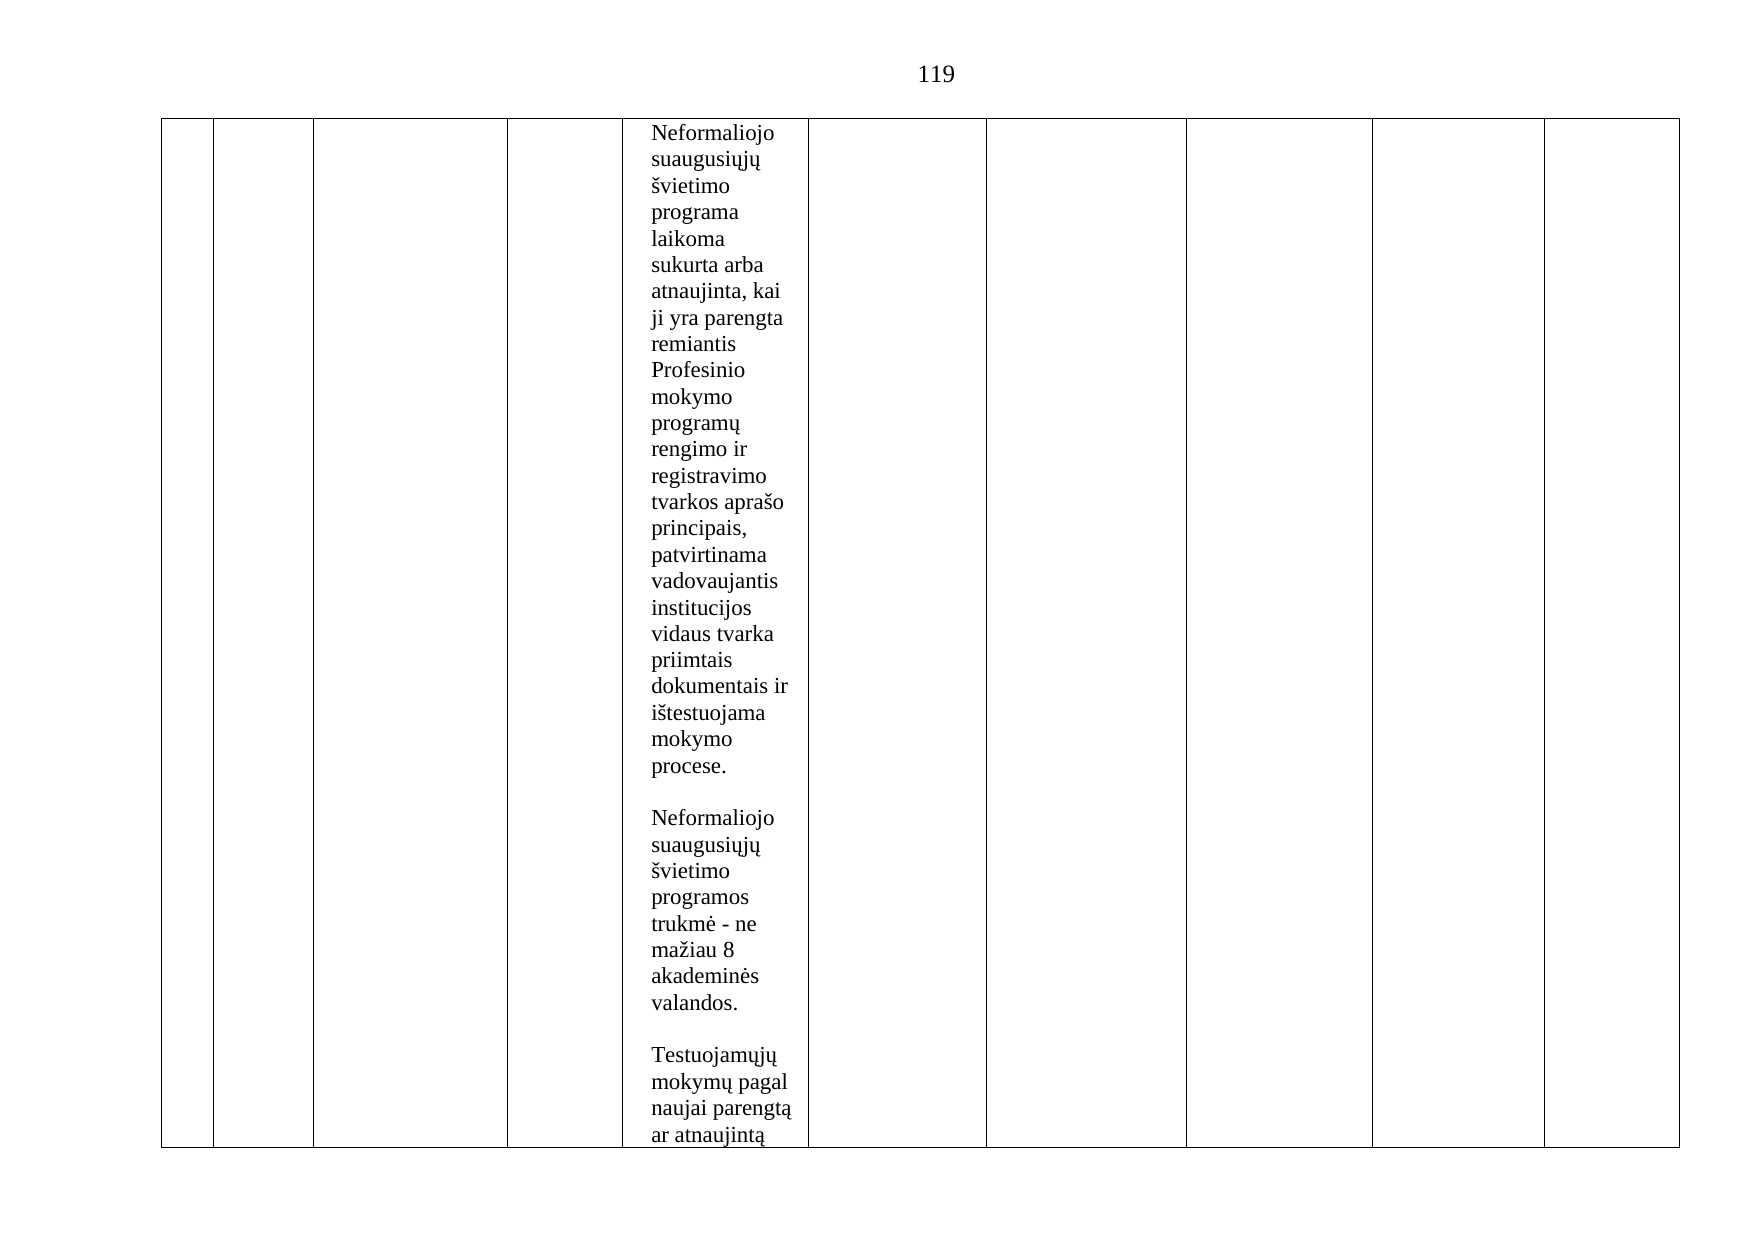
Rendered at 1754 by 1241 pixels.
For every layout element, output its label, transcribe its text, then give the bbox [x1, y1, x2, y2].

table_cell [162, 119, 213, 1147]
table_cell [809, 119, 986, 1147]
table_cell [314, 119, 507, 1147]
table_cell [1545, 119, 1679, 1147]
table_cell [508, 119, 622, 1147]
table_cell Neformaliojo suaugusiųjų švietimo programa laikoma sukurta arba atnaujinta, kai ji yra parengta remiantis Profesinio mokymo programų rengimo ir registravimo tvarkos aprašo principais, patvirtinama vadovaujantis institucijos vidaus tvarka priimtais dokumentais ir ištestuojama mokymo procese. Neformaliojo suaugusiųjų švietimo programos trukmė - ne mažiau 8 akademinės valandos. Testuojamųjų mokymų pagal naujai parengtą ar atnaujintą [623, 119, 808, 1147]
table_cell [1373, 119, 1544, 1147]
table_cell [1187, 119, 1372, 1147]
table_cell [987, 119, 1186, 1147]
table_cell [214, 119, 313, 1147]
